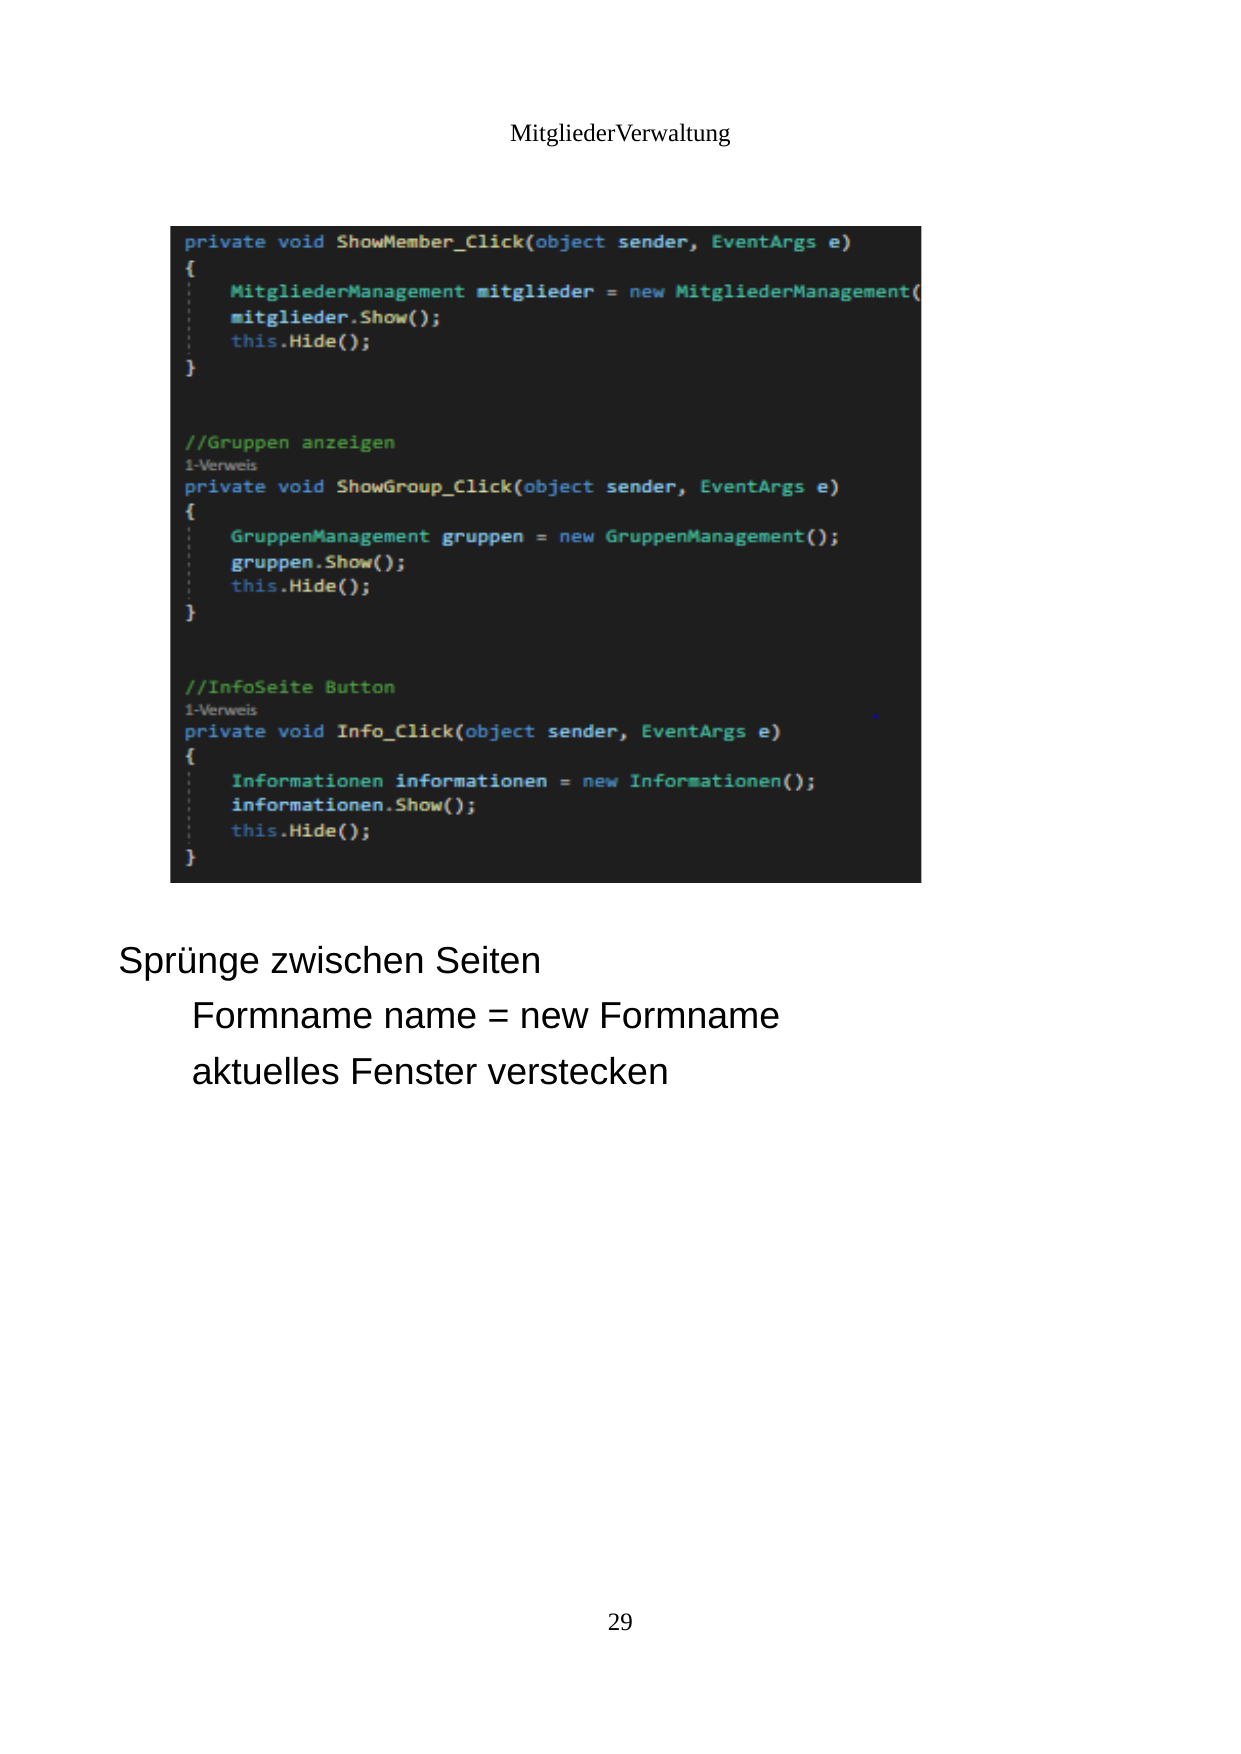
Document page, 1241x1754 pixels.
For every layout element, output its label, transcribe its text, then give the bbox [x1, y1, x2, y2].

picture [170, 226, 922, 883]
text Sprünge zwischen Seiten [118, 938, 1122, 981]
text aktuelles Fenster verstecken [118, 1049, 1122, 1092]
text Formname name = new Formname [118, 994, 1122, 1037]
